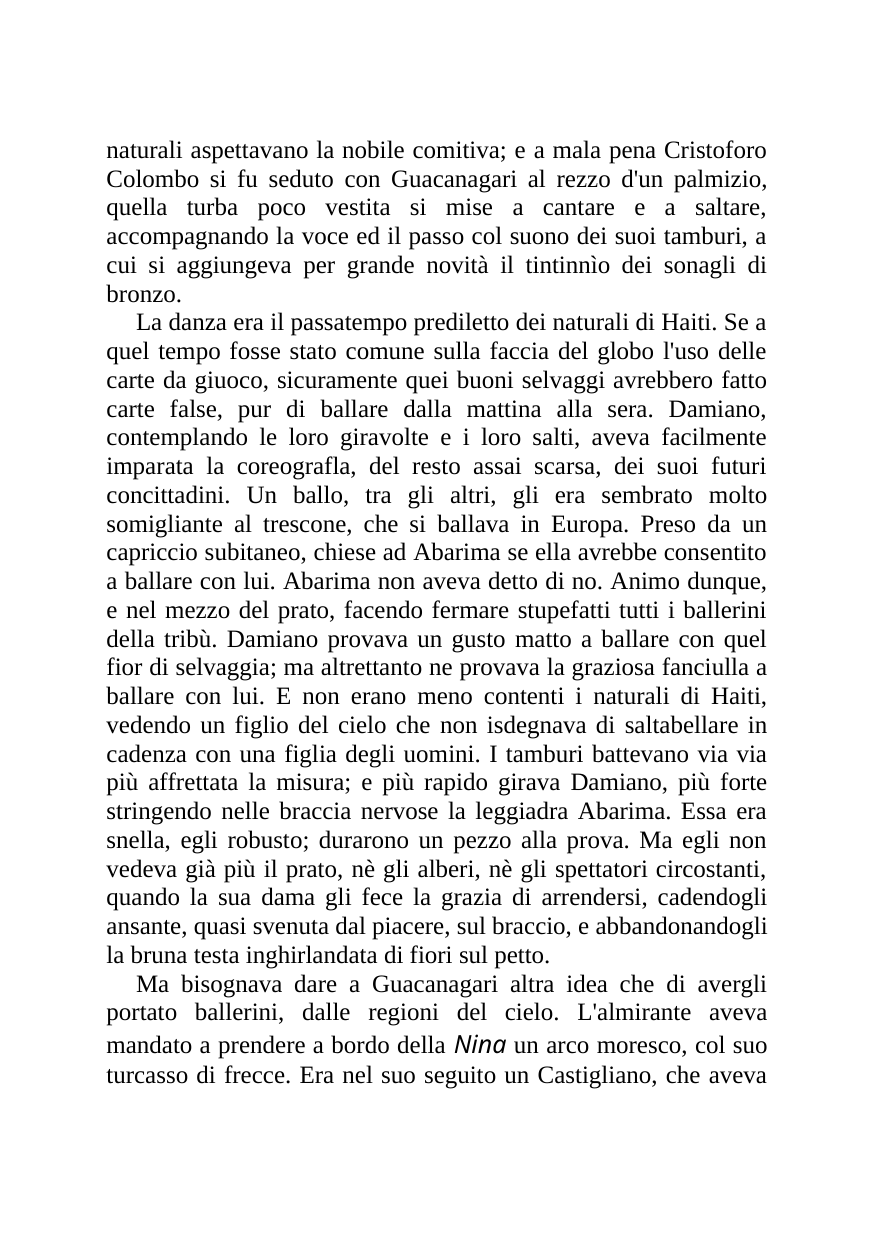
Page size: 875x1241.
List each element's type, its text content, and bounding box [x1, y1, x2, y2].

text Ma bisognava dare a Guacanagari altra idea che di avergli portato ballerini, dalle regioni del cielo. L'almirante aveva mandato a prendere a bordo della Nina un arco moresco, col suo turcasso di frecce. Era nel suo seguito un Castigliano, che aveva [106, 969, 768, 1089]
text La danza era il passatempo prediletto dei naturali di Haiti. Se a quel tempo fosse stato comune sulla faccia del globo l'uso delle carte da giuoco, sicuramente quei buoni selvaggi avrebbero fatto carte false, pur di ballare dalla mattina alla sera. Damiano, contemplando le loro giravolte e i loro salti, aveva facilmente imparata la coreografla, del resto assai scarsa, dei suoi futuri concittadini. Un ballo, tra gli altri, gli era sembrato molto somigliante al trescone, che si ballava in Europa. Preso da un capriccio subitaneo, chiese ad Abarima se ella avrebbe consentito a ballare con lui. Abarima non aveva detto di no. Animo dunque, e nel mezzo del prato, facendo fermare stupefatti tutti i ballerini della tribù. Damiano provava un gusto matto a ballare con quel fior di selvaggia; ma altrettanto ne provava la graziosa fanciulla a ballare con lui. E non erano meno contenti i naturali di Haiti, vedendo un figlio del cielo che non isdegnava di saltabellare in cadenza con una figlia degli uomini. I tamburi battevano via via più affrettata la misura; e più rapido girava Damiano, più forte stringendo nelle braccia nervose la leggiadra Abarima. Essa era snella, egli robusto; durarono un pezzo alla prova. Ma egli non vedeva già più il prato, nè gli alberi, nè gli spettatori circostanti, quando la sua dama gli fece la grazia di arrendersi, cadendogli ansante, quasi svenuta dal piacere, sul braccio, e abbandonandogli la bruna testa inghirlandata di fiori sul petto. [106, 307, 768, 969]
text naturali aspettavano la nobile comitiva; e a mala pena Cristoforo Colombo si fu seduto con Guacanagari al rezzo d'un palmizio, quella turba poco vestita si mise a cantare e a saltare, accompagnando la voce ed il passo col suono dei suoi tamburi, a cui si aggiungeva per grande novità il tintinnìo dei sonagli di bronzo. [106, 135, 768, 307]
